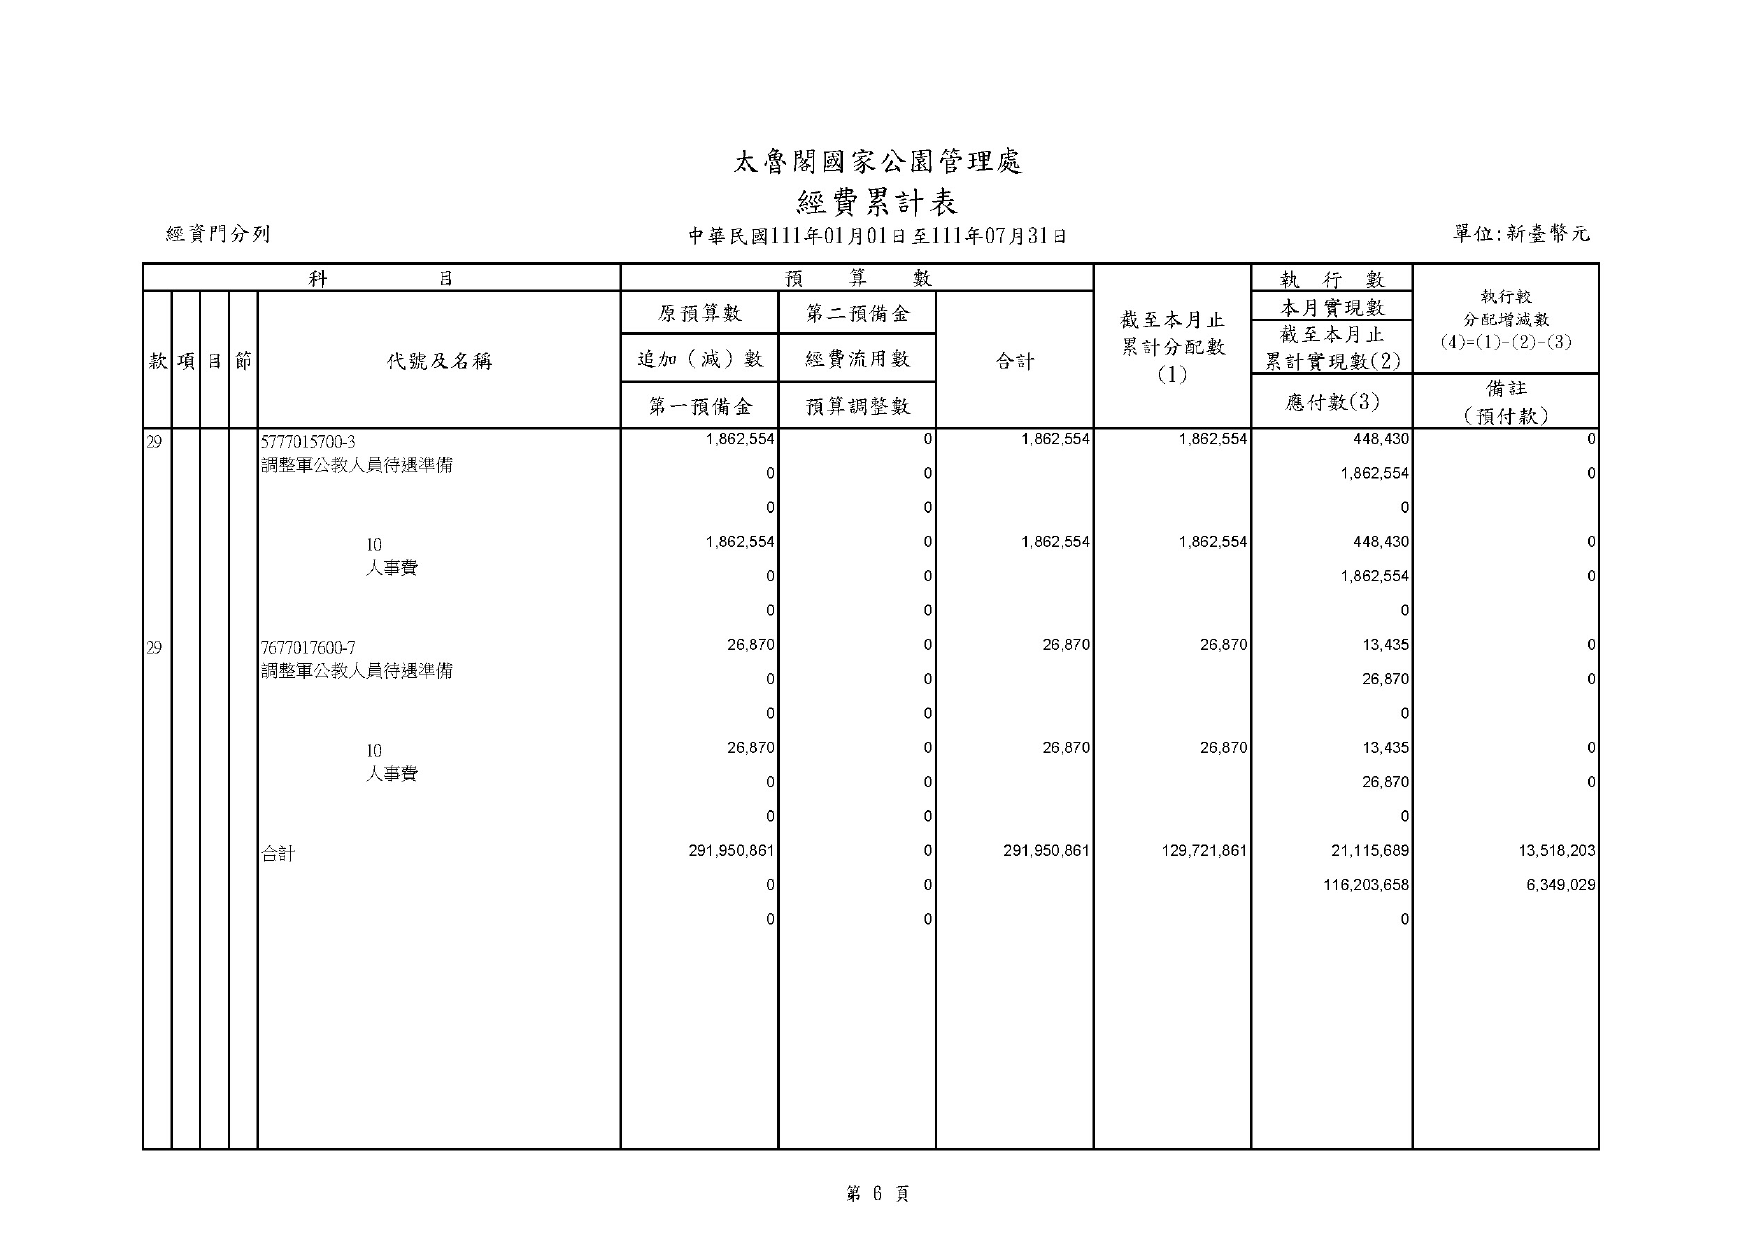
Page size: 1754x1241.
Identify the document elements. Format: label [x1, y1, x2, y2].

picture [59, 59, 1695, 1216]
